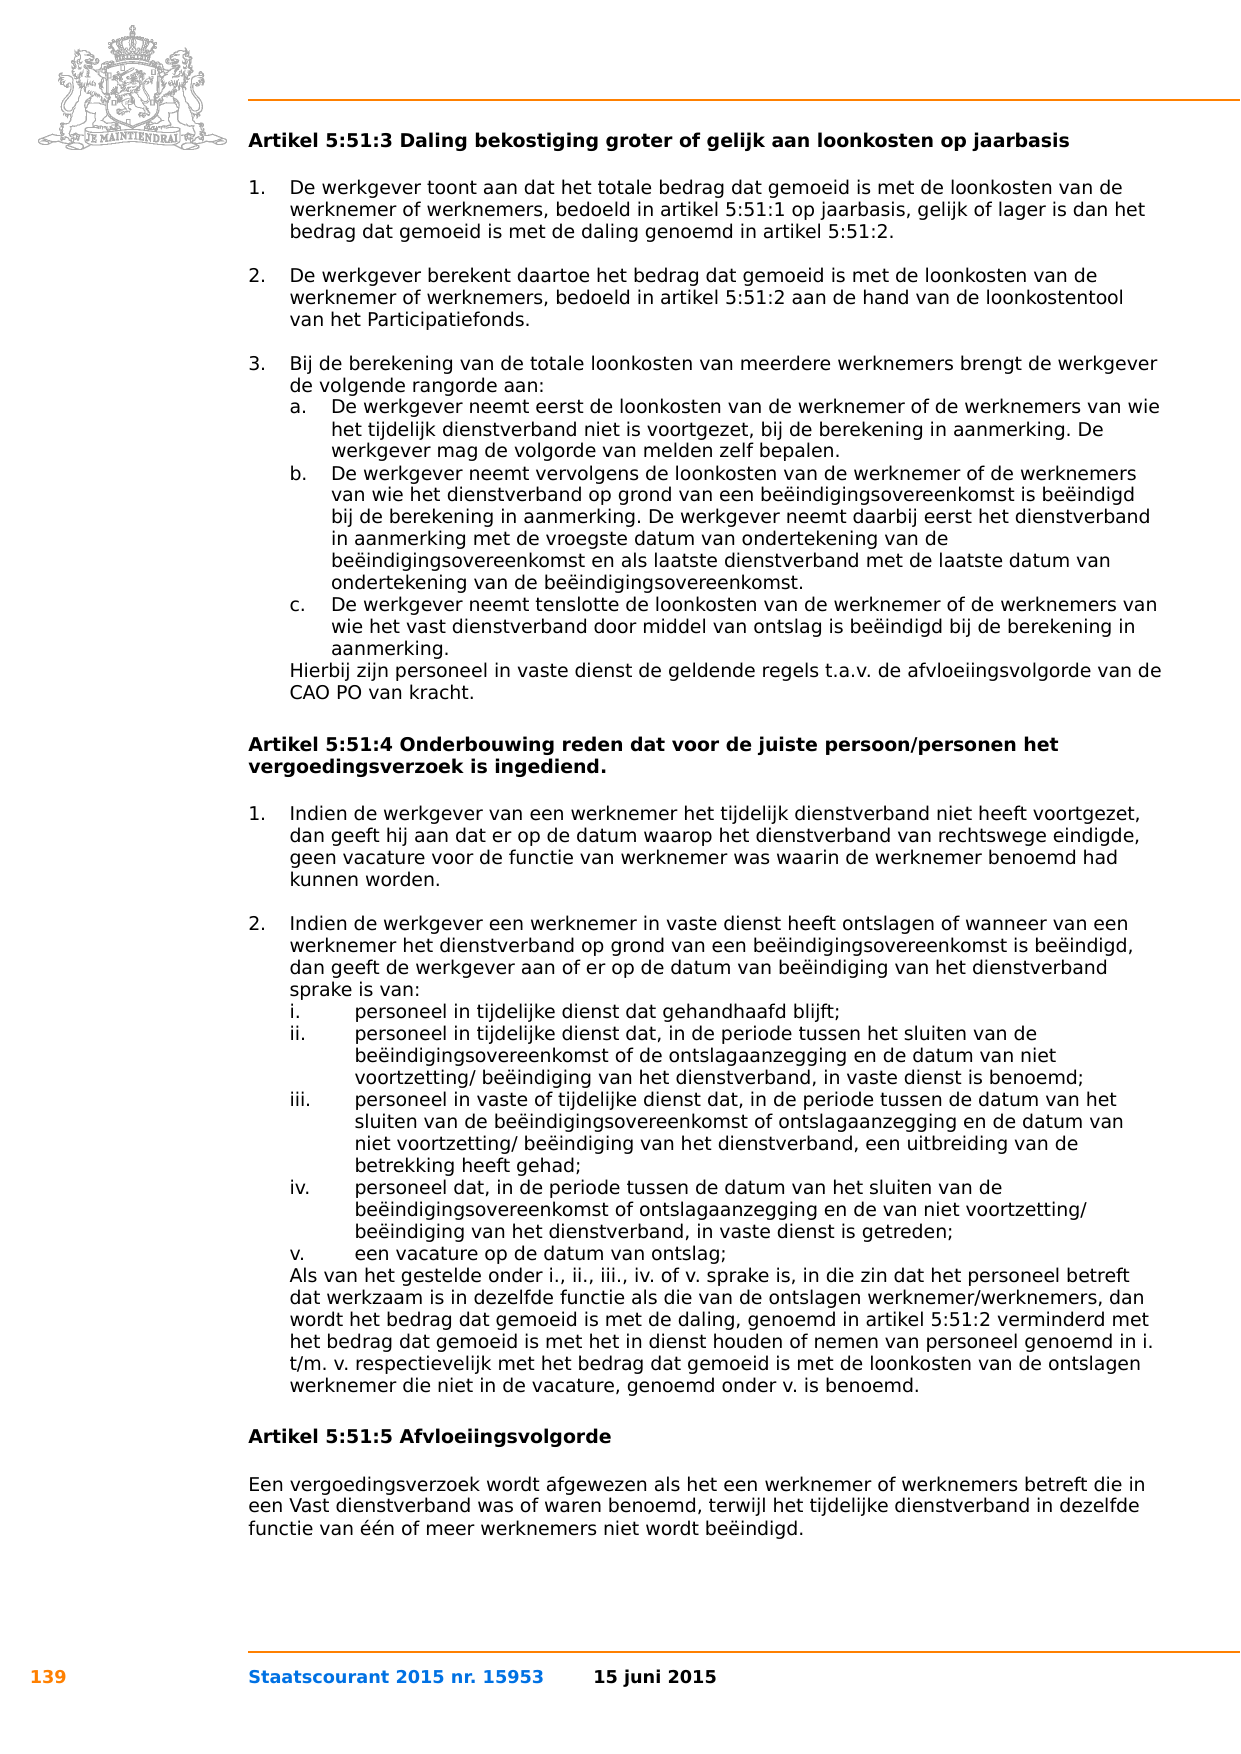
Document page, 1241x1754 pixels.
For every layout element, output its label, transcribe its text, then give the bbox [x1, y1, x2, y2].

text Een vergoedingsverzoek wordt afgewezen als het een werknemer of werknemers betreft die in een Vast dienstverband was of waren benoemd, terwijl het tijdelijke dienstverband in dezelfde functie van één of meer werknemers niet wordt beëindigd. [248, 1473, 1163, 1539]
text v. een vacature op de datum van ontslag; [289, 1243, 1163, 1264]
text i. personeel in tijdelijke dienst dat gehandhaafd blijft; [289, 1001, 1163, 1023]
text 2. Indien de werkgever een werknemer in vaste dienst heeft ontslagen of wanneer van een werknemer het dienstverband op grond van een beëindigingsovereenkomst is beëindigd, dan geeft de werkgever aan of er op de datum van beëindiging van het dienstverband sprake is van: [248, 913, 1163, 1001]
text b. De werkgever neemt vervolgens de loonkosten van de werknemer of de werknemers van wie het dienstverband op grond van een beëindigingsovereenkomst is beëindigd bij de berekening in aanmerking. De werkgever neemt daarbij eerst het dienstverband in aanmerking met de vroegste datum van ondertekening van de beëindigingsovereenkomst en als laatste dienstverband met de laatste datum van ondertekening van de beëindigingsovereenkomst. [289, 462, 1163, 594]
text 1. Indien de werkgever van een werknemer het tijdelijk dienstverband niet heeft voortgezet, dan geeft hij aan dat er op de datum waarop het dienstverband van rechtswege eindigde, geen vacature voor de functie van werknemer was waarin de werknemer benoemd had kunnen worden. [248, 803, 1163, 891]
text ii. personeel in tijdelijke dienst dat, in de periode tussen het sluiten van de beëindigingsovereenkomst of de ontslagaanzegging en de datum van niet voortzetting/ beëindiging van het dienstverband, in vaste dienst is benoemd; [289, 1023, 1163, 1089]
text 1. De werkgever toont aan dat het totale bedrag dat gemoeid is met de loonkosten van de werknemer of werknemers, bedoeld in artikel 5:51:1 op jaarbasis, gelijk of lager is dan het bedrag dat gemoeid is met de daling genoemd in artikel 5:51:2. [248, 177, 1163, 243]
text a. De werkgever neemt eerst de loonkosten van de werknemer of de werknemers van wie het tijdelijk dienstverband niet is voortgezet, bij de berekening in aanmerking. De werkgever mag de volgorde van melden zelf bepalen. [289, 396, 1163, 462]
text iii. personeel in vaste of tijdelijke dienst dat, in de periode tussen de datum van het sluiten van de beëindigingsovereenkomst of ontslagaanzegging en de datum van niet voortzetting/ beëindiging van het dienstverband, een uitbreiding van de betrekking heeft gehad; [289, 1089, 1163, 1177]
subtitle Artikel 5:51:3 Daling bekostiging groter of gelijk aan loonkosten op jaarbasis [248, 130, 1163, 152]
text Als van het gestelde onder i., ii., iii., iv. of v. sprake is, in die zin dat het personeel betreft dat werkzaam is in dezelfde functie als die van de ontslagen werknemer/werknemers, dan wordt het bedrag dat gemoeid is met de daling, genoemd in artikel 5:51:2 verminderd met het bedrag dat gemoeid is met het in dienst houden of nemen van personeel genoemd in i. t/m. v. respectievelijk met het bedrag dat gemoeid is met de loonkosten van de ontslagen werknemer die niet in de vacature, genoemd onder v. is benoemd. [289, 1264, 1163, 1396]
text Hierbij zijn personeel in vaste dienst de geldende regels t.a.v. de afvloeiingsvolgorde van de CAO PO van kracht. [289, 660, 1163, 704]
text c. De werkgever neemt tenslotte de loonkosten van de werknemer of de werknemers van wie het vast dienstverband door middel van ontslag is beëindigd bij de berekening in aanmerking. [289, 594, 1163, 660]
text iv. personeel dat, in de periode tussen de datum van het sluiten van de beëindigingsovereenkomst of ontslagaanzegging en de van niet voortzetting/ beëindiging van het dienstverband, in vaste dienst is getreden; [289, 1177, 1163, 1243]
text 3. Bij de berekening van de totale loonkosten van meerdere werknemers brengt de werkgever de volgende rangorde aan: [248, 352, 1163, 396]
picture [38, 25, 227, 150]
text 2. De werkgever berekent daartoe het bedrag dat gemoeid is met de loonkosten van de werknemer of werknemers, bedoeld in artikel 5:51:2 aan de hand van de loonkostentool van het Participatiefonds. [248, 265, 1163, 331]
subtitle Artikel 5:51:5 Afvloeiingsvolgorde [248, 1426, 1163, 1448]
subtitle Artikel 5:51:4 Onderbouwing reden dat voor de juiste persoon/personen het vergoedingsverzoek is ingediend. [248, 734, 1163, 778]
